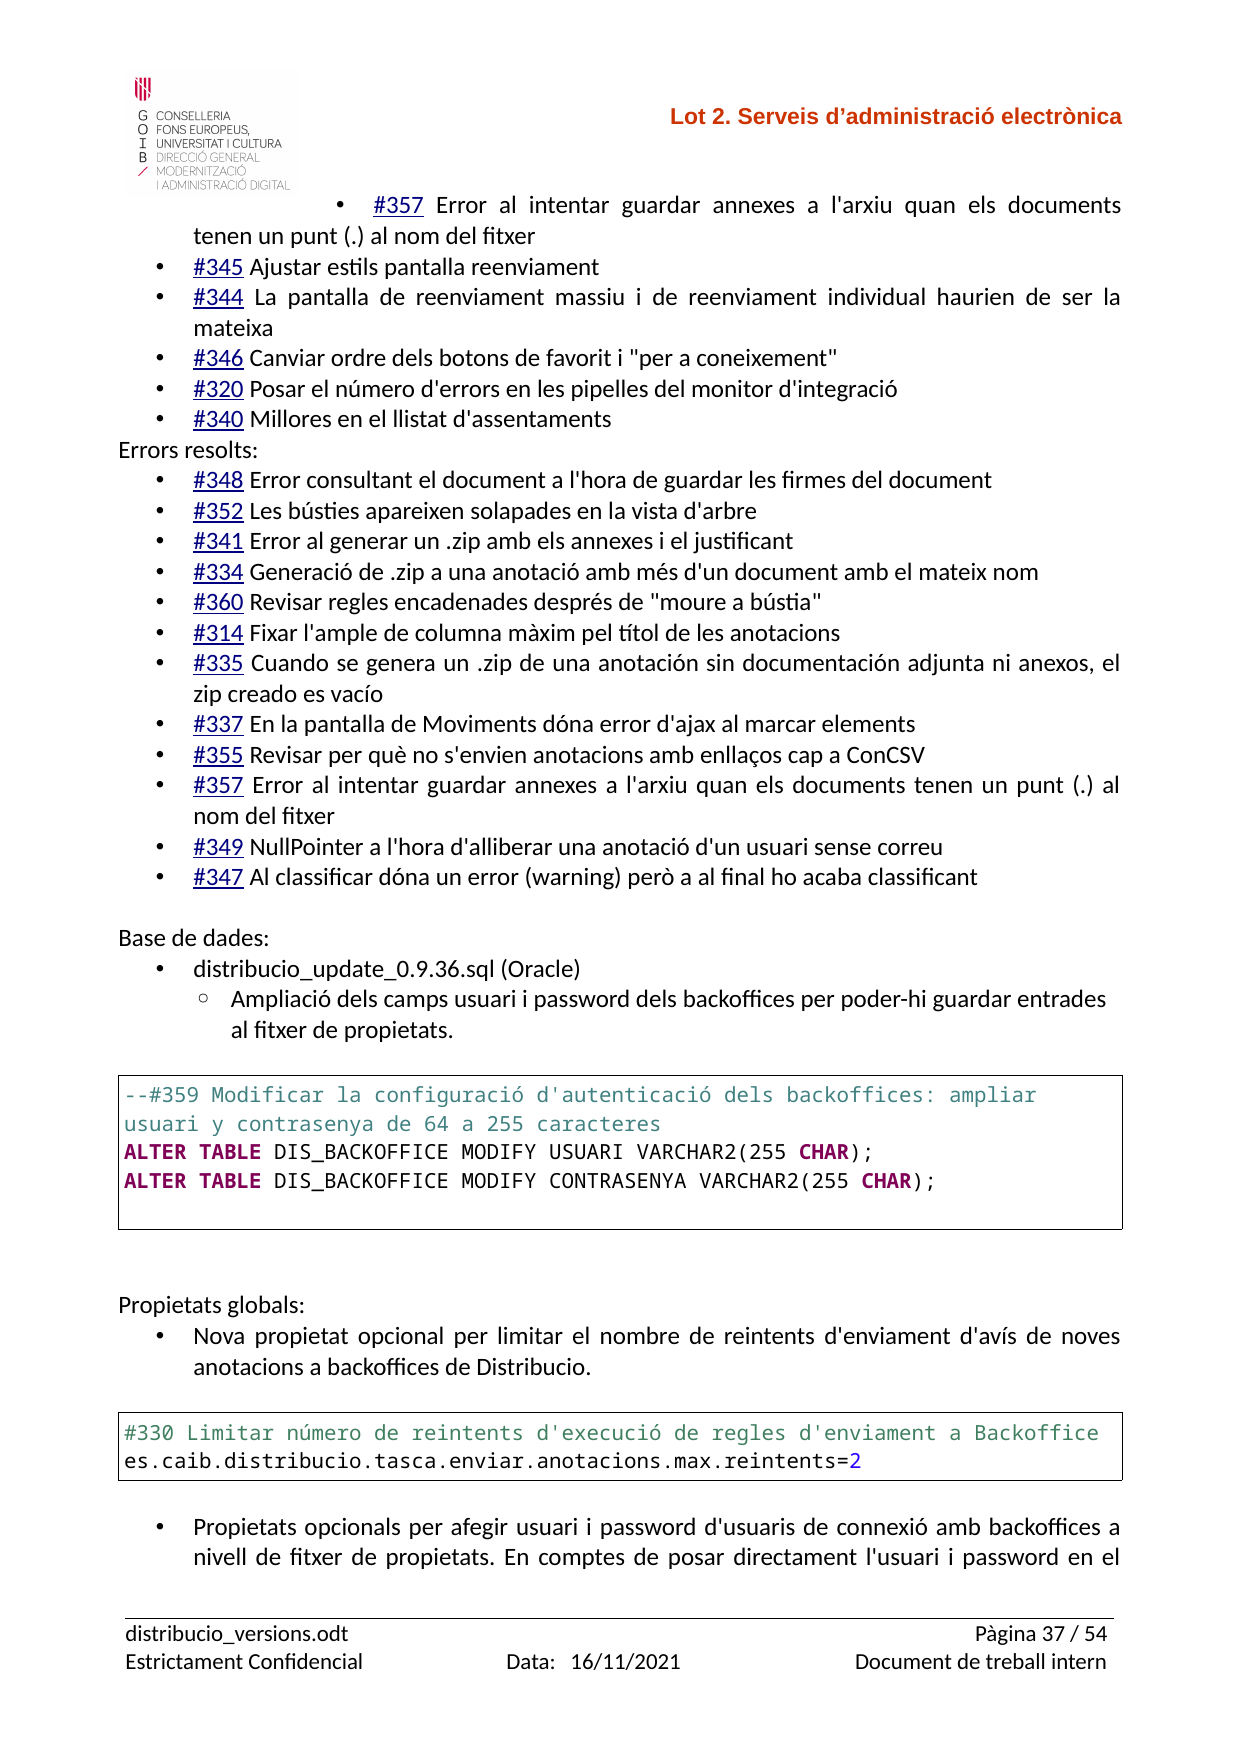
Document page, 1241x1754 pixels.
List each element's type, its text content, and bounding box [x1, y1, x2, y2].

list Ampliació dels camps usuari i password dels backoffices per poder-hi guardar entrades al fitxer de propietats. [193, 983, 1122, 1044]
list #357 Error al intentar guardar annexes a l'arxiu quan els documents tenen un punt (.) al nom del fitxer [156, 190, 1122, 251]
picture [126, 70, 299, 197]
list #341 Error al generar un .zip amb els annexes i el justificant [156, 525, 1122, 556]
list distribucio_update_0.9.36.sql (Oracle) [156, 953, 1122, 983]
list #320 Posar el número d'errors en les pipelles del monitor d'integració [156, 373, 1122, 403]
list #346 Canviar ordre dels botons de favorit i "per a coneixement" [156, 342, 1122, 373]
list #334 Generació de .zip a una anotació amb més d'un document amb el mateix nom [156, 556, 1122, 586]
text Propietats globals: [118, 1290, 1122, 1320]
list #357 Error al intentar guardar annexes a l'arxiu quan els documents tenen un punt (.) al nom del fitxer [156, 769, 1122, 831]
text Errors resolts: [118, 434, 1122, 464]
list #337 En la pantalla de Moviments dóna error d'ajax al marcar elements [156, 708, 1122, 739]
list #314 Fixar l'ample de columna màxim pel títol de les anotacions [156, 617, 1122, 647]
text Base de dades: [118, 922, 1122, 953]
list #344 La pantalla de reenviament massiu i de reenviament individual haurien de ser la mateixa [156, 281, 1122, 342]
table_header #330 Limitar número de reintents d'execució de regles d'enviament a Backoffice es.caib.distribucio.tasca.enviar.anotacions.max.reintents=2 [119, 1413, 1122, 1480]
list #355 Revisar per què no s'envien anotacions amb enllaços cap a ConCSV [156, 739, 1122, 769]
list #345 Ajustar estils pantalla reenviament [156, 251, 1122, 281]
list Nova propietat opcional per limitar el nombre de reintents d'enviament d'avís de noves anotacions a backoffices de Distribucio. [156, 1320, 1122, 1381]
table_header --#359 Modificar la configuració d'autenticació dels backoffices: ampliar usuari y contrasenya de 64 a 255 caracteres ALTER TABLE DIS_BACKOFFICE MODIFY USUARI VARCHAR2(255 CHAR); ALTER TABLE DIS_BACKOFFICE MODIFY CONTRASENYA VARCHAR2(255 CHAR); [119, 1076, 1122, 1228]
list #335 Cuando se genera un .zip de una anotación sin documentación adjunta ni anexos, el zip creado es vacío [156, 647, 1122, 708]
list Propietats opcionals per afegir usuari i password d'usuaris de connexió amb backoffices a nivell de fitxer de propietats. En comptes de posar directament l'usuari i password en el [156, 1511, 1122, 1572]
list #348 Error consultant el document a l'hora de guardar les firmes del document [156, 464, 1122, 495]
list #360 Revisar regles encadenades després de "moure a bústia" [156, 586, 1122, 617]
list #349 NullPointer a l'hora d'alliberar una anotació d'un usuari sense correu [156, 831, 1122, 861]
list #352 Les bústies apareixen solapades en la vista d'arbre [156, 495, 1122, 525]
list #347 Al classificar dóna un error (warning) però a al final ho acaba classificant [156, 861, 1122, 892]
list #340 Millores en el llistat d'assentaments [156, 403, 1122, 434]
